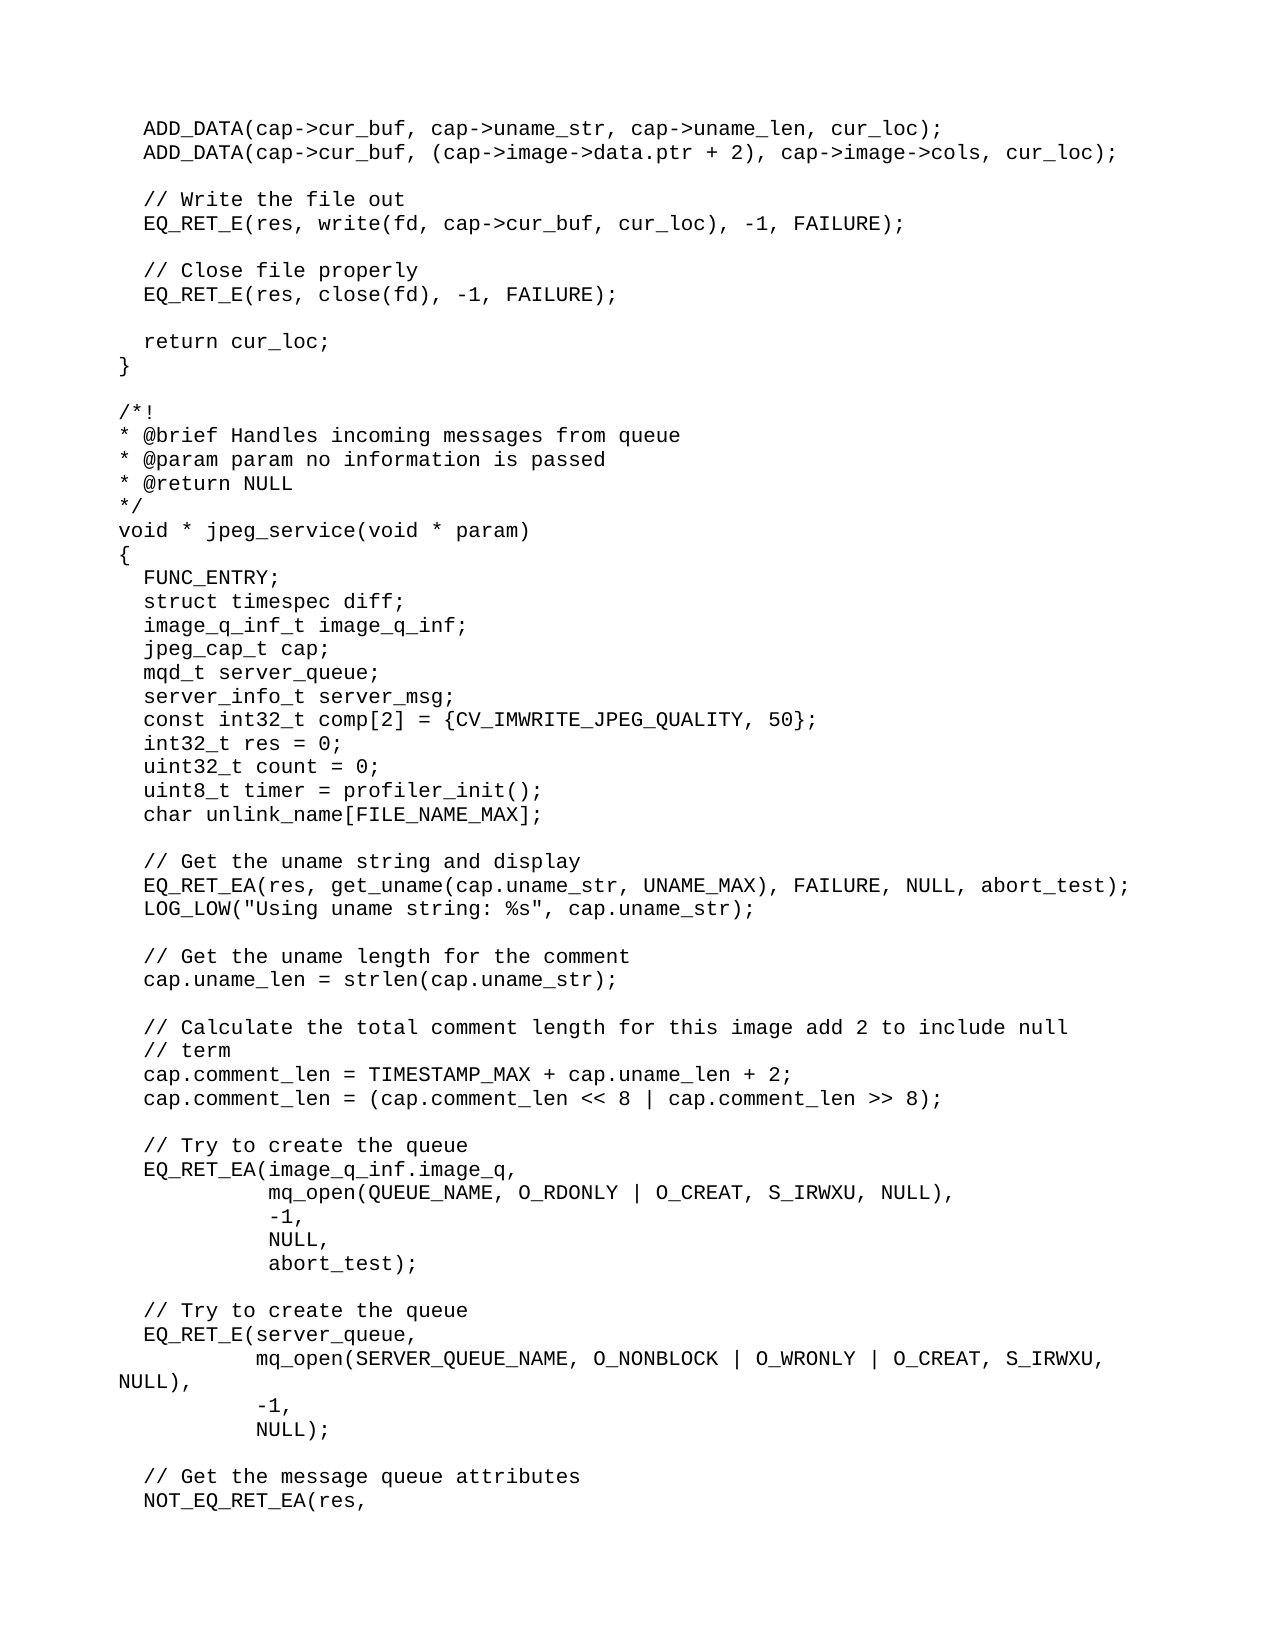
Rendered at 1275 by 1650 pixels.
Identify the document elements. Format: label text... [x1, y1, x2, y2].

text EQ_RET_E(server_queue, [118, 1324, 1157, 1348]
text * @brief Handles incoming messages from queue [118, 426, 1157, 449]
text /*! [118, 402, 1157, 426]
text { [118, 544, 1157, 567]
text */ [118, 496, 1157, 520]
text // term [118, 1040, 1157, 1064]
text // Try to create the queue [118, 1135, 1157, 1158]
text // Get the uname length for the comment [118, 946, 1157, 969]
text // Get the uname string and display [118, 851, 1157, 875]
text } [118, 354, 1157, 378]
text * @param param no information is passed [118, 449, 1157, 473]
text cap.comment_len = TIMESTAMP_MAX + cap.uname_len + 2; [118, 1064, 1157, 1088]
text uint32_t count = 0; [118, 757, 1157, 780]
text EQ_RET_EA(image_q_inf.image_q, [118, 1158, 1157, 1182]
text return cur_loc; [118, 331, 1157, 354]
text // Calculate the total comment length for this image add 2 to include null [118, 1017, 1157, 1040]
text // Write the file out [118, 189, 1157, 213]
text uint8_t timer = profiler_init(); [118, 780, 1157, 804]
text void * jpeg_service(void * param) [118, 520, 1157, 544]
text FUNC_ENTRY; [118, 567, 1157, 591]
text // Try to create the queue [118, 1300, 1157, 1324]
text NOT_EQ_RET_EA(res, [118, 1489, 1157, 1513]
text -1, [118, 1206, 1157, 1229]
text EQ_RET_E(res, write(fd, cap->cur_buf, cur_loc), -1, FAILURE); [118, 213, 1157, 236]
text int32_t res = 0; [118, 733, 1157, 757]
text ADD_DATA(cap->cur_buf, cap->uname_str, cap->uname_len, cur_loc); [118, 118, 1157, 142]
text server_info_t server_msg; [118, 686, 1157, 709]
text NULL); [118, 1419, 1157, 1442]
text -1, [118, 1395, 1157, 1419]
text mq_open(SERVER_QUEUE_NAME, O_NONBLOCK | O_WRONLY | O_CREAT, S_IRWXU, NULL), [118, 1348, 1157, 1395]
text * @return NULL [118, 473, 1157, 496]
text EQ_RET_E(res, close(fd), -1, FAILURE); [118, 284, 1157, 307]
text char unlink_name[FILE_NAME_MAX]; [118, 804, 1157, 827]
text NULL, [118, 1229, 1157, 1253]
text LOG_LOW("Using uname string: %s", cap.uname_str); [118, 898, 1157, 922]
text // Get the message queue attributes [118, 1466, 1157, 1489]
text // Close file properly [118, 260, 1157, 284]
text EQ_RET_EA(res, get_uname(cap.uname_str, UNAME_MAX), FAILURE, NULL, abort_test); [118, 875, 1157, 898]
text cap.comment_len = (cap.comment_len << 8 | cap.comment_len >> 8); [118, 1088, 1157, 1111]
text struct timespec diff; [118, 591, 1157, 615]
text cap.uname_len = strlen(cap.uname_str); [118, 969, 1157, 993]
text jpeg_cap_t cap; [118, 638, 1157, 662]
text const int32_t comp[2] = {CV_IMWRITE_JPEG_QUALITY, 50}; [118, 709, 1157, 733]
text image_q_inf_t image_q_inf; [118, 615, 1157, 638]
text abort_test); [118, 1253, 1157, 1277]
text mqd_t server_queue; [118, 662, 1157, 686]
text mq_open(QUEUE_NAME, O_RDONLY | O_CREAT, S_IRWXU, NULL), [118, 1182, 1157, 1206]
text ADD_DATA(cap->cur_buf, (cap->image->data.ptr + 2), cap->image->cols, cur_loc); [118, 142, 1157, 165]
